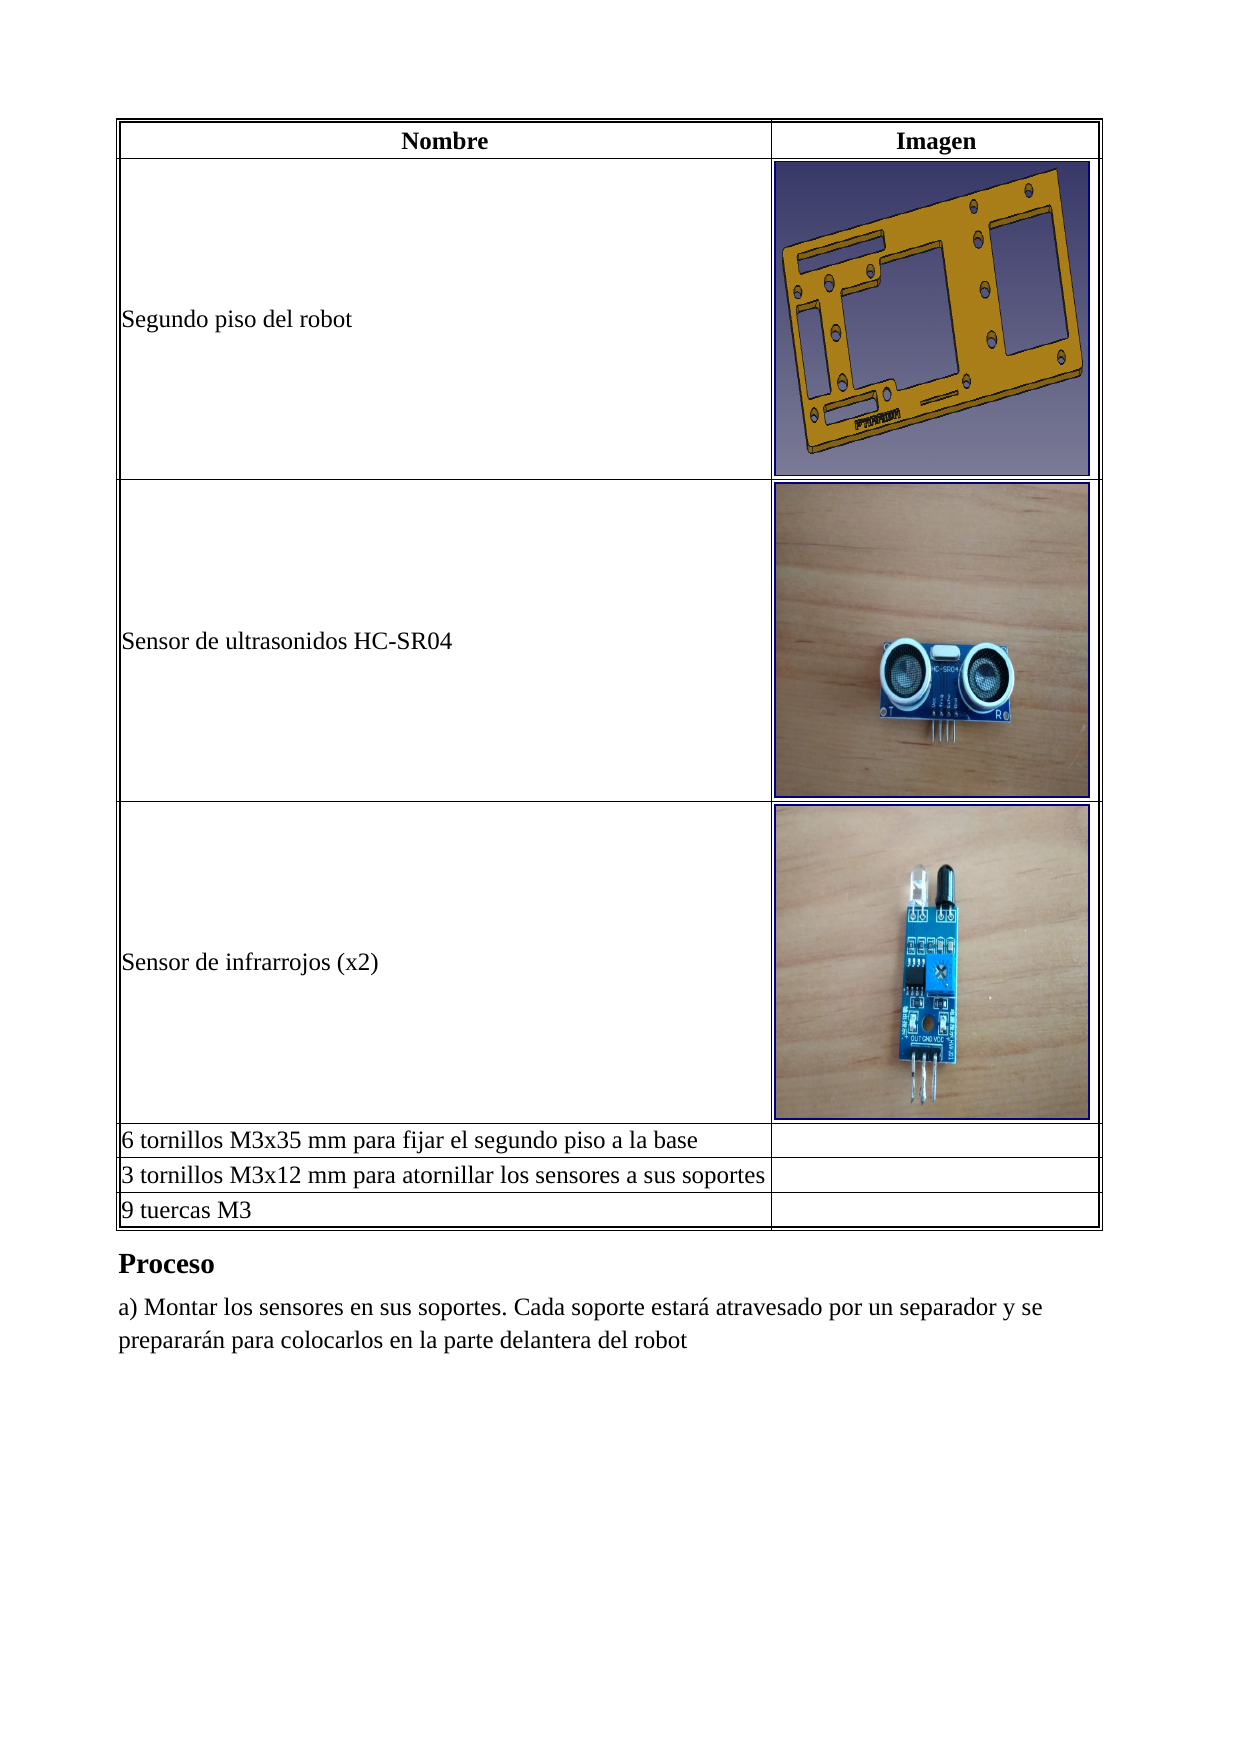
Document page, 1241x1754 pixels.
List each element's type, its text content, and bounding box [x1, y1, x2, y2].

table_header Imagen [772, 123, 1098, 158]
table_header Nombre [121, 123, 771, 158]
text a) Montar los sensores en sus soportes. Cada soporte estará atravesado por un separador y se prepararán para colocarlos en la parte delantera del robot [118, 1292, 1122, 1354]
picture [776, 484, 1088, 796]
table_cell 9 tuercas M3 [121, 1193, 771, 1226]
table_cell [772, 1158, 1098, 1192]
table_cell [772, 1193, 1098, 1226]
subtitle Proceso [118, 1246, 1122, 1279]
table_cell [772, 1124, 1098, 1157]
table_cell Segundo piso del robot [121, 159, 771, 479]
table_cell 6 tornillos M3x35 mm para fijar el segundo piso a la base [121, 1124, 771, 1157]
picture [776, 806, 1088, 1118]
table_cell Sensor de ultrasonidos HC-SR04 [121, 480, 771, 801]
table_cell 3 tornillos M3x12 mm para atornillar los sensores a sus soportes [121, 1158, 771, 1192]
table_cell [772, 159, 1098, 479]
table_cell Sensor de infrarrojos (x2) [121, 802, 771, 1122]
picture [776, 162, 1088, 475]
table_cell [772, 802, 1098, 1122]
table_cell [772, 480, 1098, 801]
